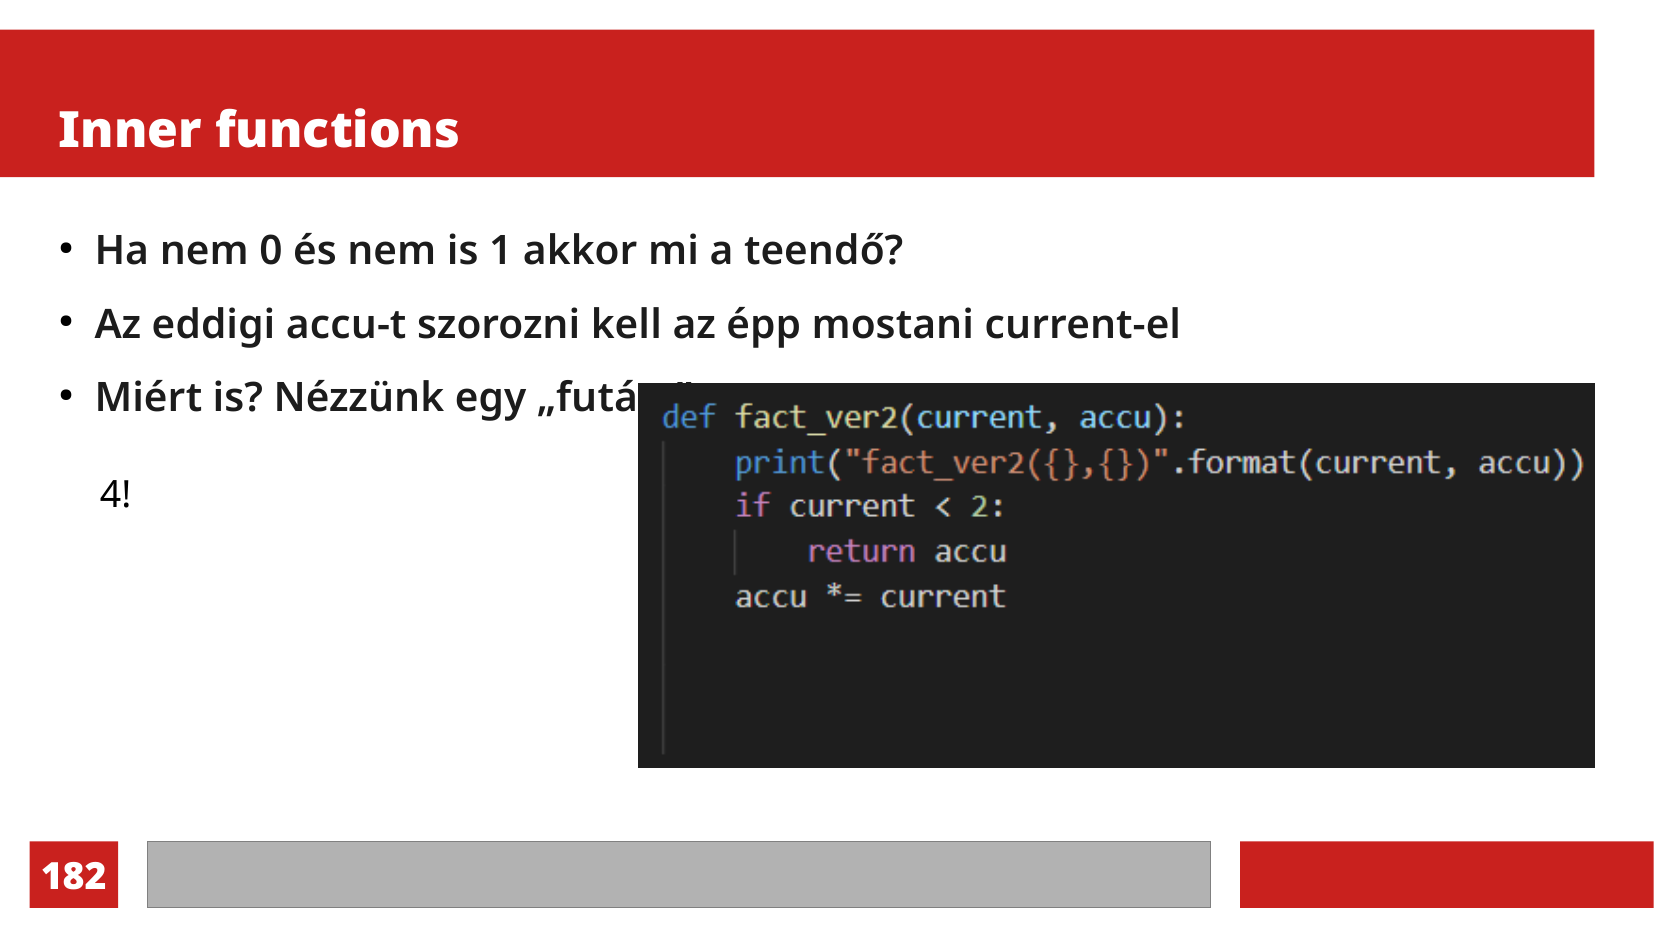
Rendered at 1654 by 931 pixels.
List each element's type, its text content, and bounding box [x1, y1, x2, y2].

picture [638, 383, 1595, 768]
title Inner functions [59, 44, 1595, 163]
list Ha nem 0 és nem is 1 akkor mi a teendő? Az eddigi accu-t szorozni kell az épp mostani current-el Miért is? Nézzünk egy „futást” [59, 221, 1565, 739]
text_box 4! [84, 459, 145, 523]
